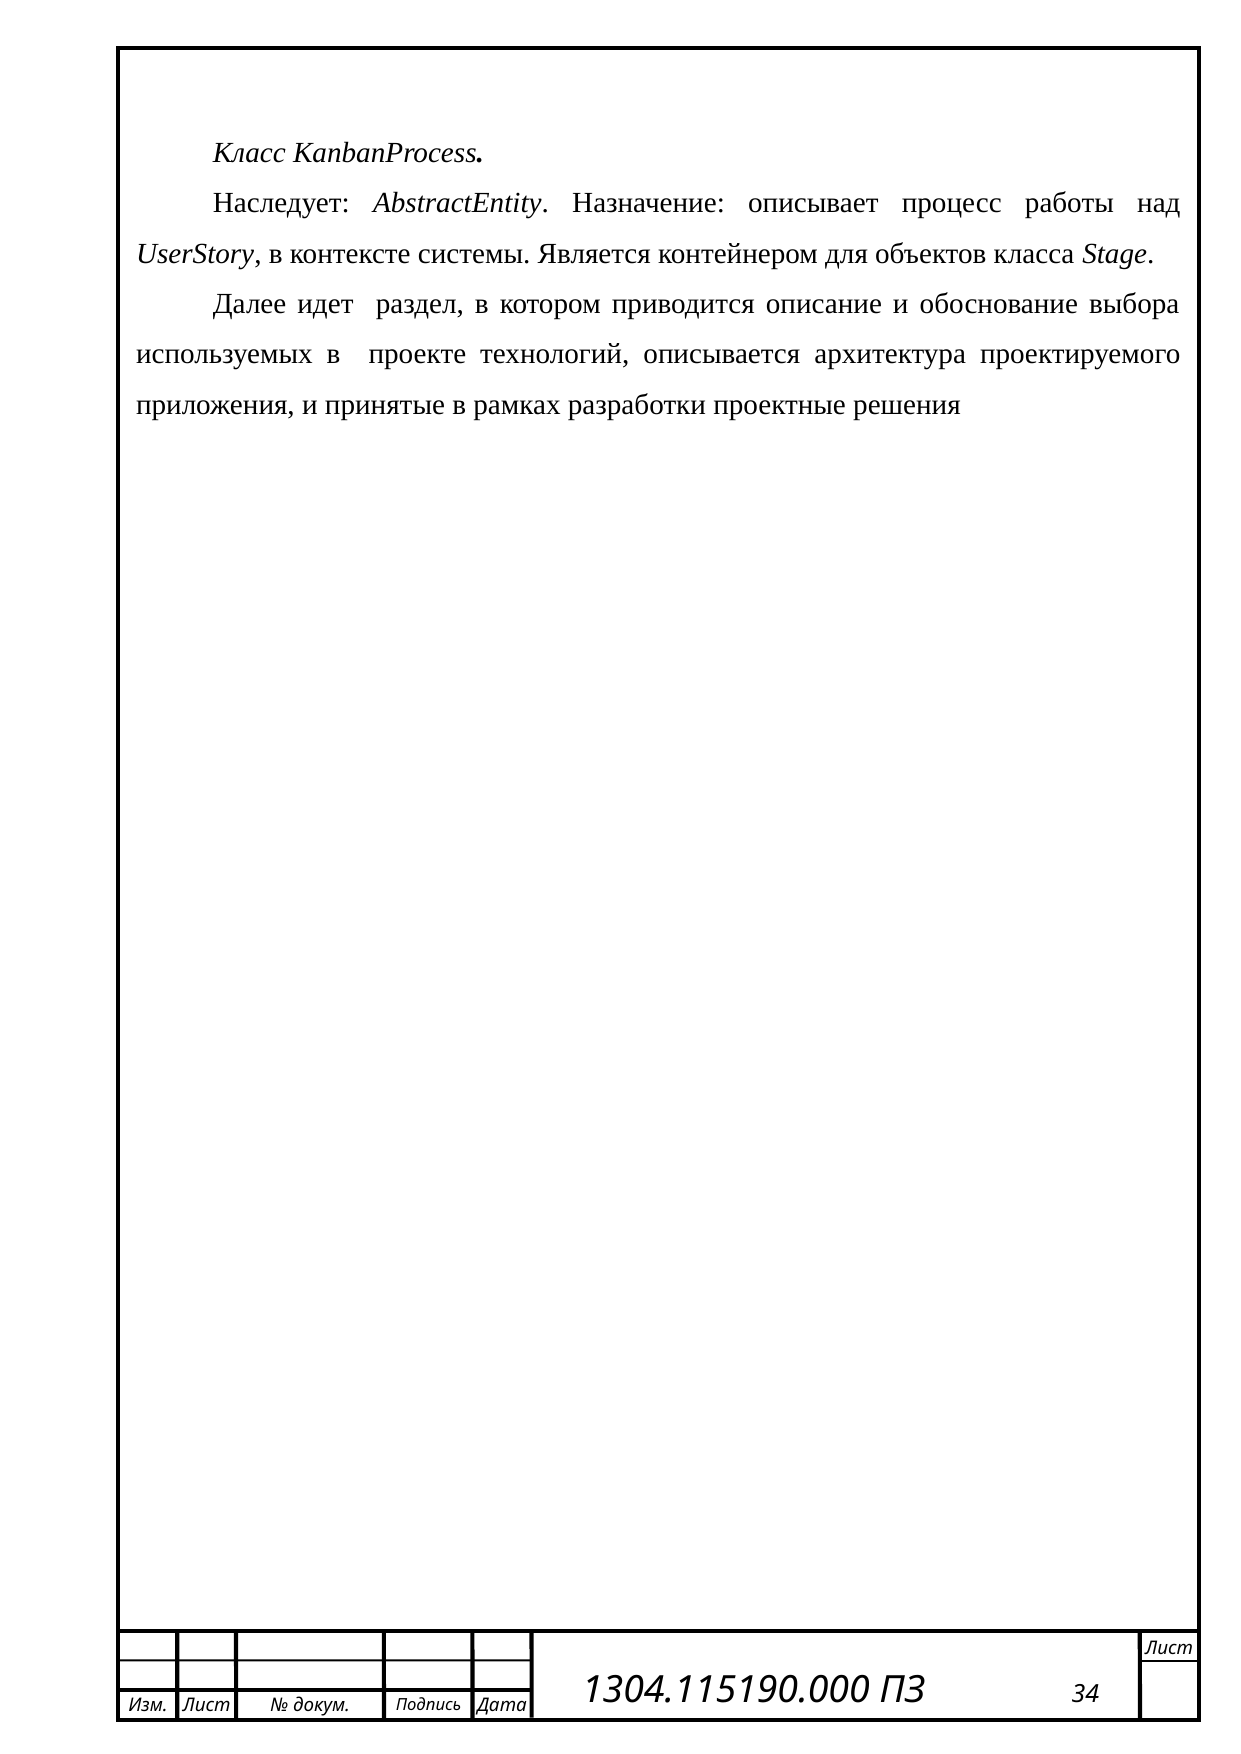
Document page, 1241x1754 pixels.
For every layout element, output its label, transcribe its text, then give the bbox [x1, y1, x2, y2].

text Класс KanbanProcess. [136, 135, 1181, 169]
text Далее идет раздел, в котором приводится описание и обоснование выбора используемых в проекте технологий, описывается архитектура проектируемого приложения, и принятые в рамках разработки проектные решения [136, 286, 1181, 420]
text Наследует: AbstractEntity. Назначение: описывает процесс работы над UserStory, в контексте системы. Является контейнером для объектов класса Stage. [136, 186, 1181, 269]
